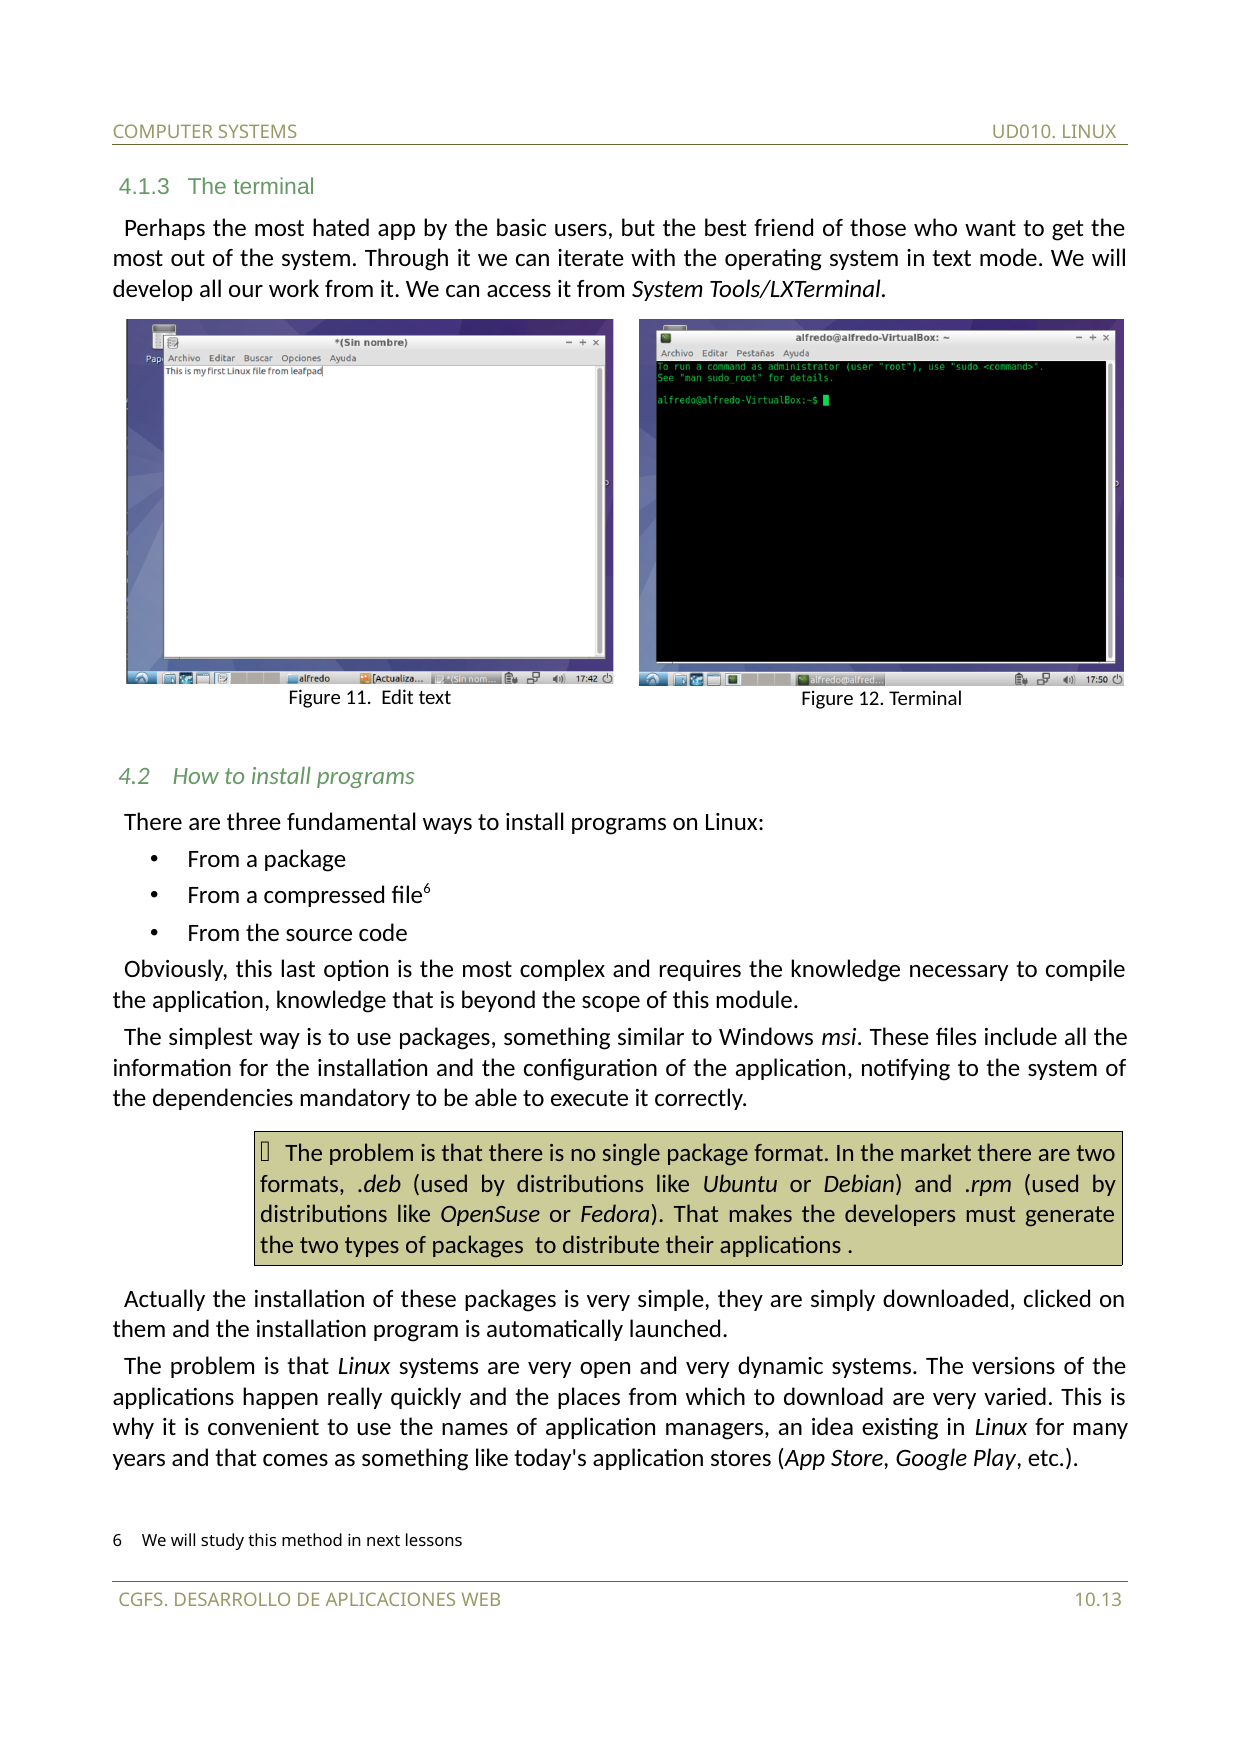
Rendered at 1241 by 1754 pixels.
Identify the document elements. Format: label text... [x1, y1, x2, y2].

text Perhaps the most hated app by the basic users, but the best friend of those who want to get the most out of the system. Through it we can iterate with the operating system in text mode. We will develop all our work from it. We can access it from System Tools/LXTerminal. [112, 212, 1128, 303]
text Actually the installation of these packages is very simple, they are simply downloaded, clicked on them and the installation program is automatically launched. [112, 1283, 1128, 1344]
list We will study this method in next lessons [112, 1528, 1128, 1551]
subtitle The terminal [112, 173, 1128, 199]
text Figure 12. Terminal [639, 686, 1124, 711]
text The simplest way is to use packages, something similar to Windows msi. These files include all the information for the installation and the configuration of the application, notifying to the system of the dependencies mandatory to be able to execute it correctly. [112, 1021, 1128, 1113]
list From the source code [150, 917, 1128, 947]
picture [639, 319, 1124, 686]
list From a package [150, 843, 1128, 873]
text Obviously, this last option is the most complex and requires the knowledge necessary to compile the application, knowledge that is beyond the scope of this module. [112, 954, 1128, 1015]
text  The problem is that there is no single package format. In the market there are two formats, .deb (used by distributions like Ubuntu or Debian) and .rpm (used by distributions like OpenSuse or Fedora). That makes the developers must generate the two types of packages to distribute their applications . [255, 1132, 1122, 1265]
picture [126, 319, 614, 684]
subtitle How to install programs [112, 760, 1128, 791]
list From a compressed file [150, 880, 1128, 910]
text There are three fundamental ways to install programs on Linux: [112, 806, 1128, 836]
text The problem is that Linux systems are very open and very dynamic systems. The versions of the applications happen really quickly and the places from which to download are very varied. This is why it is convenient to use the names of application managers, an idea existing in Linux for many years and that comes as something like today's application stores (App Store, Google Play, etc.). [112, 1351, 1128, 1473]
text Figure 11. Edit text [126, 684, 613, 709]
